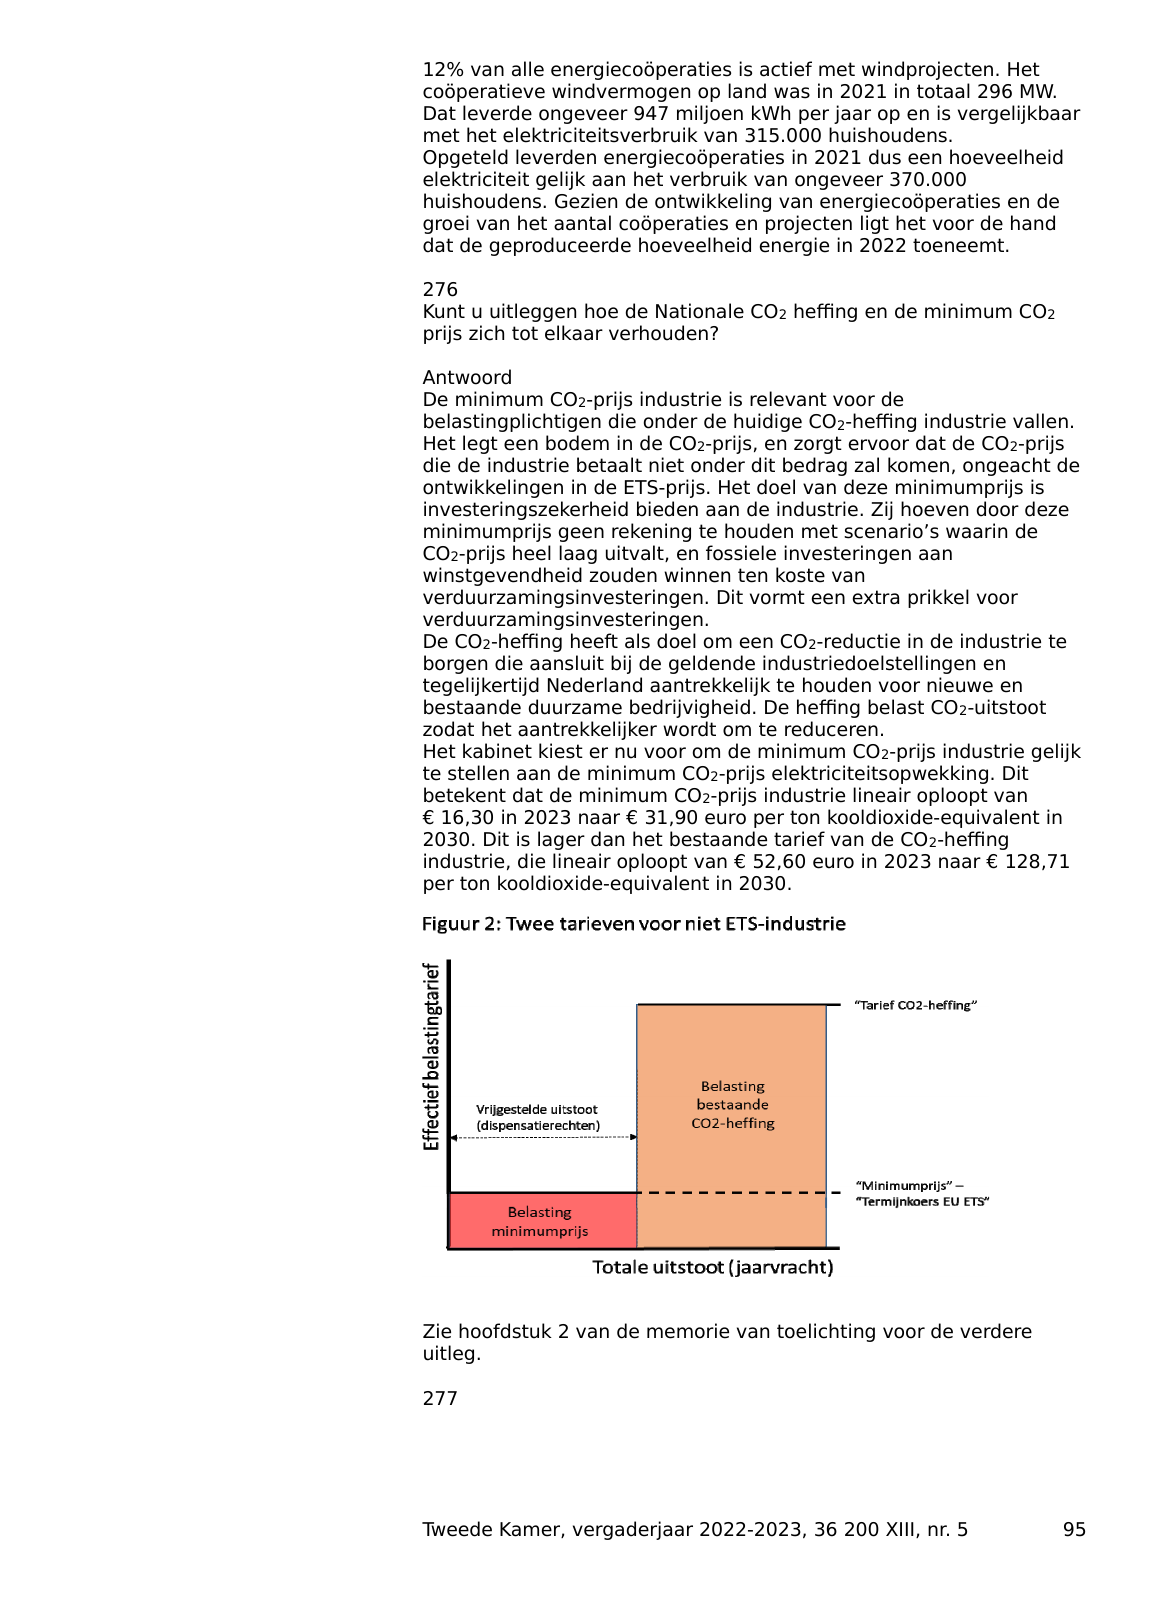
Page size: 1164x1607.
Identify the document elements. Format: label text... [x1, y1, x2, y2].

text Het kabinet kiest er nu voor om de minimum CO2-prijs industrie gelijk te stellen aan de minimum CO2-prijs elektriciteitsopwekking. Dit betekent dat de minimum CO2-prijs industrie lineair oploopt van € 16,30 in 2023 naar € 31,90 euro per ton kooldioxide-equivalent in 2030. Dit is lager dan het bestaande tarief van de CO2-heffing industrie, die lineair oploopt van € 52,60 euro in 2023 naar € 128,71 per ton kooldioxide-equivalent in 2030. [422, 741, 1087, 895]
text Zie hoofdstuk 2 van de memorie van toelichting voor de verdere uitleg. [422, 1321, 1087, 1365]
picture [422, 916, 990, 1277]
text 277 [422, 1387, 1087, 1409]
text De minimum CO2-prijs industrie is relevant voor de belastingplichtigen die onder de huidige CO2-heffing industrie vallen. Het legt een bodem in de CO2-prijs, en zorgt ervoor dat de CO2-prijs die de industrie betaalt niet onder dit bedrag zal komen, ongeacht de ontwikkelingen in de ETS-prijs. Het doel van deze minimumprijs is investeringszekerheid bieden aan de industrie. Zij hoeven door deze minimumprijs geen rekening te houden met scenario’s waarin de CO2-prijs heel laag uitvalt, en fossiele investeringen aan winstgevendheid zouden winnen ten koste van verduurzamingsinvesteringen. Dit vormt een extra prikkel voor verduurzamingsinvesteringen. [422, 389, 1087, 631]
text Antwoord [422, 367, 1087, 389]
text Kunt u uitleggen hoe de Nationale CO2 heffing en de minimum CO2 prijs zich tot elkaar verhouden? [422, 301, 1087, 345]
text De CO2-heffing heeft als doel om een CO2-reductie in de industrie te borgen die aansluit bij de geldende industriedoelstellingen en tegelijkertijd Nederland aantrekkelijk te houden voor nieuwe en bestaande duurzame bedrijvigheid. De heffing belast CO2-uitstoot zodat het aantrekkelijker wordt om te reduceren. [422, 631, 1087, 741]
text 276 [422, 279, 1087, 301]
text Opgeteld leverden energiecoöperaties in 2021 dus een hoeveelheid elektriciteit gelijk aan het verbruik van ongeveer 370.000 huishoudens. Gezien de ontwikkeling van energiecoöperaties en de groei van het aantal coöperaties en projecten ligt het voor de hand dat de geproduceerde hoeveelheid energie in 2022 toeneemt. [422, 147, 1087, 257]
text 12% van alle energiecoöperaties is actief met windprojecten. Het coöperatieve windvermogen op land was in 2021 in totaal 296 MW. Dat leverde ongeveer 947 miljoen kWh per jaar op en is vergelijkbaar met het elektriciteitsverbruik van 315.000 huishoudens. [422, 59, 1087, 147]
